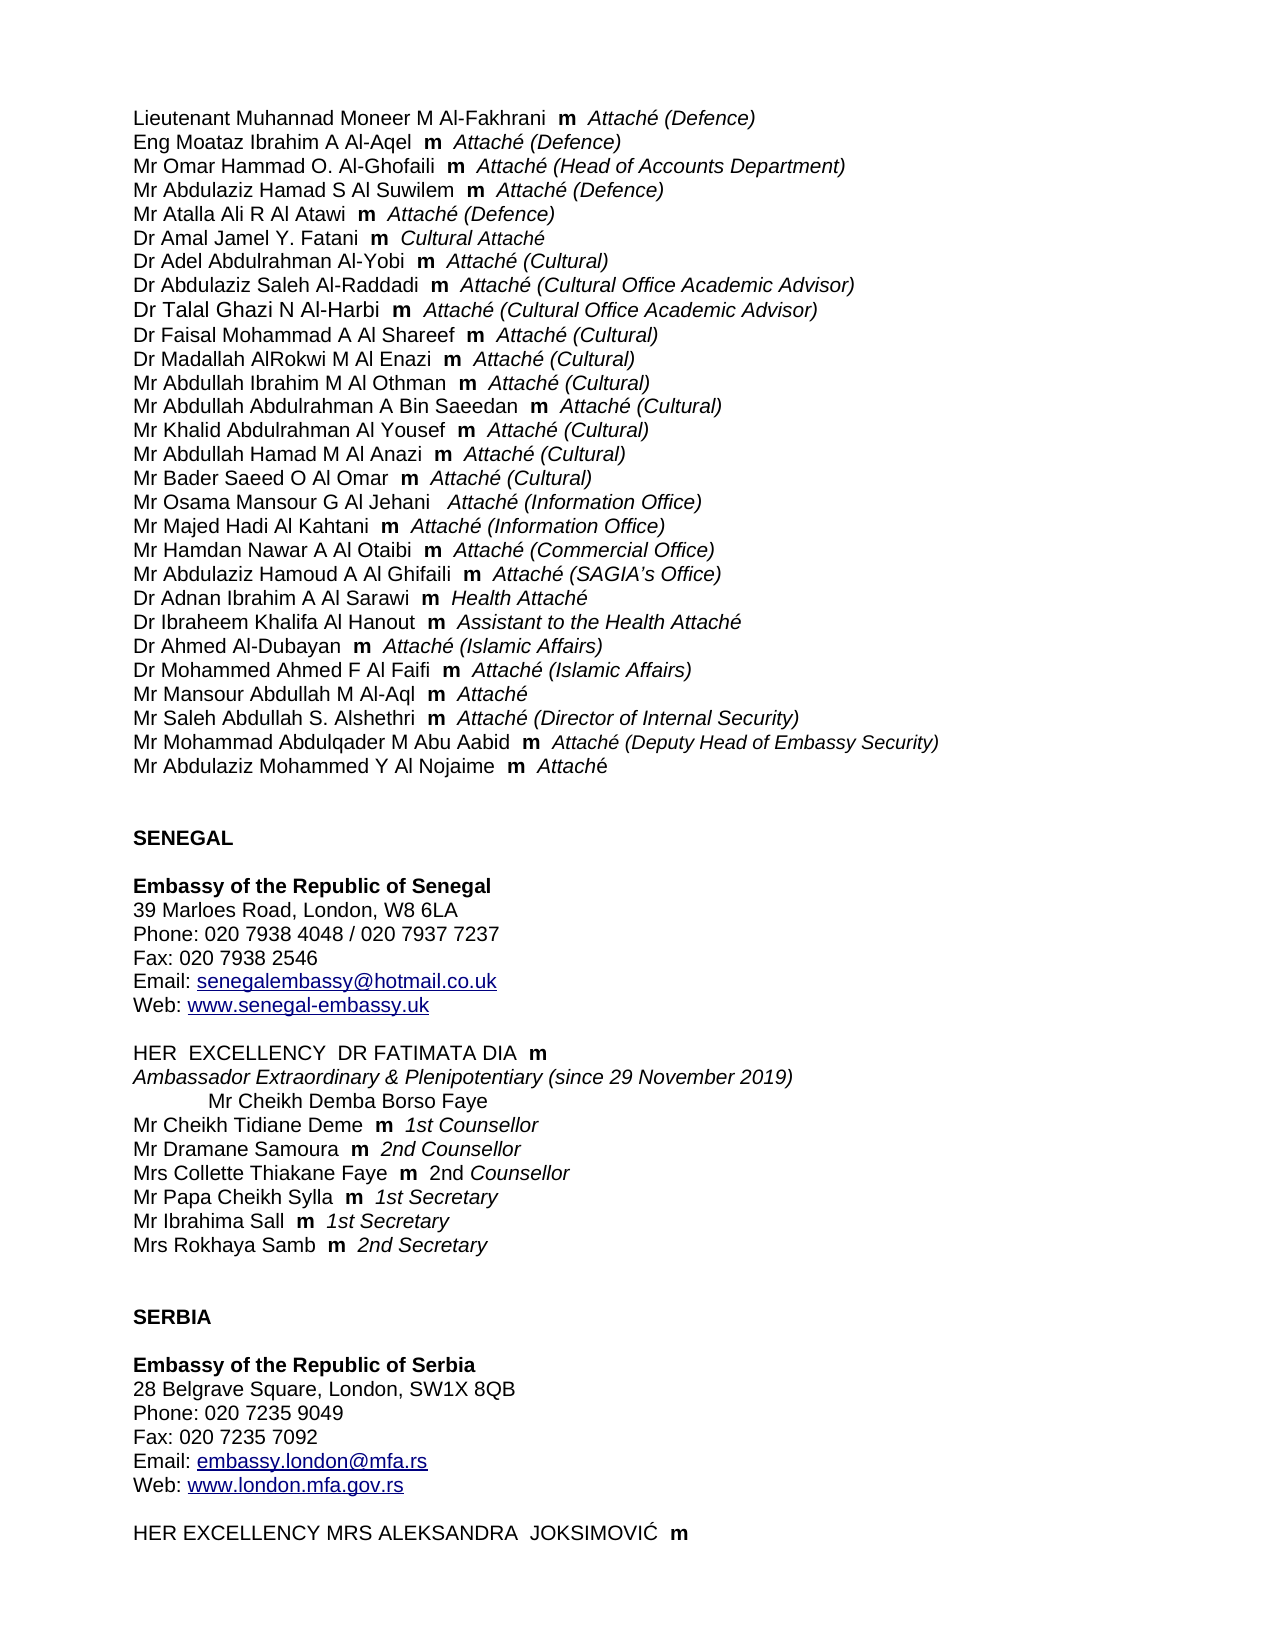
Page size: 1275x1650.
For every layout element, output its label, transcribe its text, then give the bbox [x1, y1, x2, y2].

text Mr Hamdan Nawar A Al Otaibi m Attaché (Commercial Office) [133, 538, 1181, 562]
text Mr Atalla Ali R Al Atawi m Attaché (Defence) [133, 201, 1181, 225]
text Dr Abdulaziz Saleh Al-Raddadi m Attaché (Cultural Office Academic Advisor) [133, 273, 1181, 297]
text Mr Abdullah Hamad M Al Anazi m Attaché (Cultural) [133, 442, 1181, 466]
text Mr Bader Saeed O Al Omar m Attaché (Cultural) [133, 466, 1181, 490]
text Embassy of the Republic of Serbia [133, 1353, 1181, 1377]
text Phone: 020 7938 4048 / 020 7937 7237 [133, 921, 1181, 945]
text Mr Abdulaziz Mohammed Y Al Nojaime m Attaché [133, 754, 1181, 778]
text SENEGAL [133, 826, 1181, 849]
text Dr Amal Jamel Y. Fatani m Cultural Attaché Dr Adel Abdulrahman Al-Yobi m Attaché (Cultural) [133, 225, 1181, 273]
text 39 Marloes Road, London, W8 6LA [133, 897, 1181, 921]
text Mr Cheikh Demba Borso Faye [133, 1089, 1181, 1113]
text Mr Majed Hadi Al Kahtani m Attaché (Information Office) [133, 514, 1181, 538]
text Mr Abdulaziz Hamoud A Al Ghifaili m Attaché (SAGIA’s Office) [133, 562, 1181, 586]
text Email: embassy.london@mfa.rs [133, 1448, 1181, 1472]
text HER EXCELLENCY DR FATIMATA DIA m [133, 1041, 1181, 1065]
text Mr Abdullah Ibrahim M Al Othman m Attaché (Cultural) [133, 370, 1181, 394]
text 28 Belgrave Square, London, SW1X 8QB [133, 1377, 1181, 1401]
text Mr Ibrahima Sall m 1st Secretary [133, 1209, 1181, 1233]
text Web: www.london.mfa.gov.rs [133, 1472, 1181, 1496]
text Dr Ibraheem Khalifa Al Hanout m Assistant to the Health Attaché Dr Ahmed Al-Dubayan m Attaché (Islamic Affairs) Dr Mohammed Ahmed F Al Faifi m Attaché (Islamic Affairs) [133, 610, 1181, 682]
text Mr Abdullah Abdulrahman A Bin Saeedan m Attaché (Cultural) Mr Khalid Abdulrahman Al Yousef m Attaché (Cultural) [133, 394, 1181, 442]
text Mr Papa Cheikh Sylla m 1st Secretary [133, 1185, 1181, 1209]
text Embassy of the Republic of Senegal [133, 873, 1181, 897]
text SERBIA [133, 1305, 1181, 1329]
text Mr Cheikh Tidiane Deme m 1st Counsellor [133, 1113, 1181, 1137]
text Lieutenant Muhannad Moneer M Al-Fakhrani m Attaché (Defence) [133, 106, 1181, 129]
text Ambassador Extraordinary & Plenipotentiary (since 29 November 2019) [133, 1065, 1181, 1089]
text Phone: 020 7235 9049 [133, 1401, 1181, 1424]
text Mr Mohammad Abdulqader M Abu Aabid m Attaché (Deputy Head of Embassy Security) [133, 730, 1181, 754]
text Mr Dramane Samoura m 2nd Counsellor [133, 1137, 1181, 1161]
text Web: www.senegal-embassy.uk [133, 993, 1181, 1017]
text Dr Adnan Ibrahim A Al Sarawi m Health Attaché [133, 586, 1181, 610]
text Mr Osama Mansour G Al Jehani Attaché (Information Office) [133, 490, 1181, 514]
text Eng Moataz Ibrahim A Al-Aqel m Attaché (Defence) [133, 129, 1181, 153]
text Mr Saleh Abdullah S. Alshethri m Attaché (Director of Internal Security) [133, 706, 1181, 730]
text Mr Mansour Abdullah M Al-Aql m Attaché [133, 682, 1181, 706]
text Dr Faisal Mohammad A Al Shareef m Attaché (Cultural) [133, 322, 1181, 346]
text Fax: 020 7938 2546 [133, 945, 1181, 969]
text Mrs Rokhaya Samb m 2nd Secretary [133, 1233, 1181, 1257]
text HER EXCELLENCY MRS ALEKSANDRA JOKSIMOVIĆ m [133, 1520, 1181, 1544]
text Dr Talal Ghazi N Al-Harbi m Attaché (Cultural Office Academic Advisor) [133, 297, 1181, 322]
text Email: senegalembassy@hotmail.co.uk [133, 969, 1181, 993]
text Mrs Collette Thiakane Faye m 2nd Counsellor [133, 1161, 1181, 1185]
text Fax: 020 7235 7092 [133, 1424, 1181, 1448]
text Dr Madallah AlRokwi M Al Enazi m Attaché (Cultural) [133, 346, 1181, 370]
text Mr Omar Hammad O. Al-Ghofaili m Attaché (Head of Accounts Department) Mr Abdulaziz Hamad S Al Suwilem m Attaché (Defence) [133, 153, 1181, 201]
